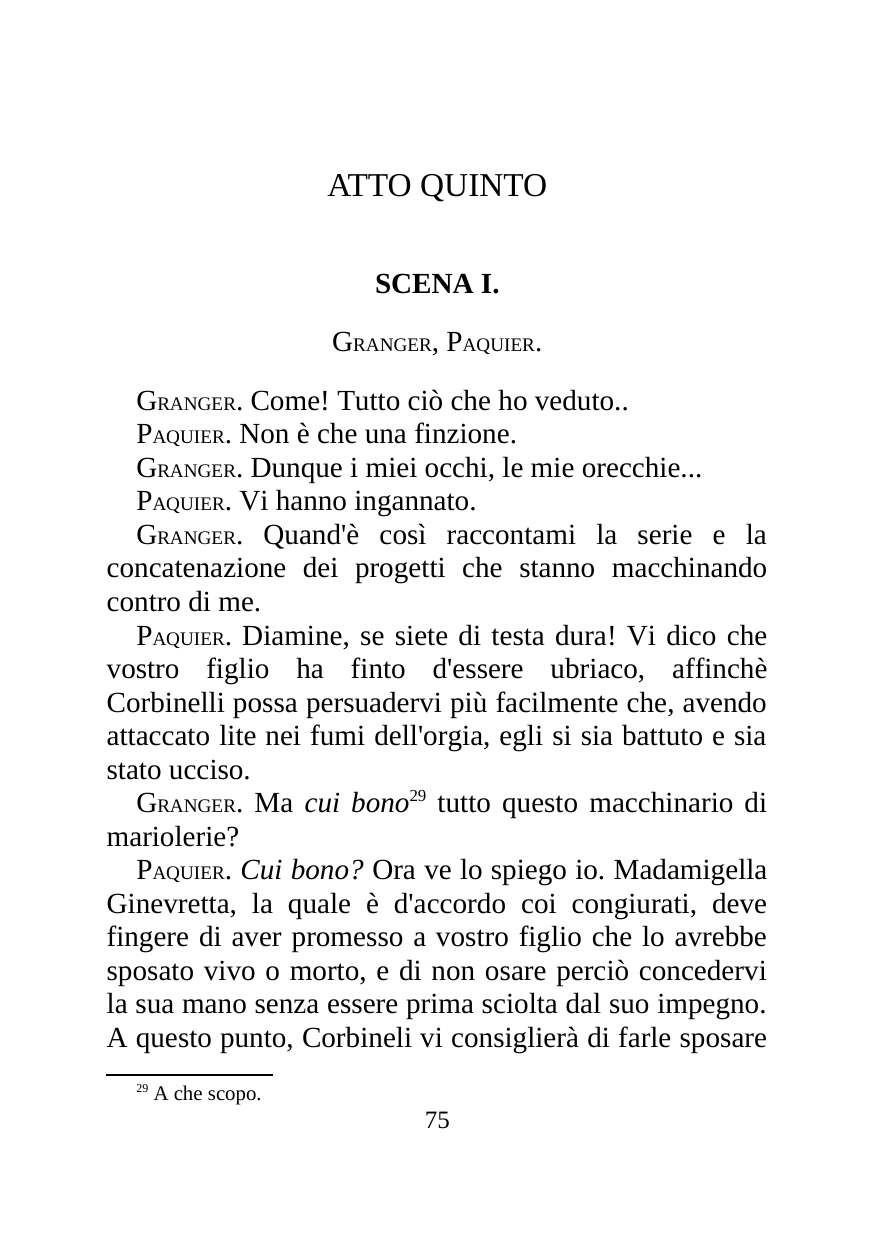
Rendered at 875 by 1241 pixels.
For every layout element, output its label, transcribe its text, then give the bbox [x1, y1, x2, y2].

subtitle SCENA I. [106, 266, 768, 299]
text Paquier. Diamine, se siete di testa dura! Vi dico che vostro figlio ha finto d'essere ubriaco, affinchè Corbinelli possa persuadervi più facilmente che, avendo attaccato lite nei fumi dell'orgia, egli si sia battuto e sia stato ucciso. [106, 618, 768, 785]
text Granger. Ma cui bono tutto questo macchinario di mariolerie? [106, 785, 768, 852]
text Paquier. Cui bono? Ora ve lo spiego io. Madamigella Ginevretta, la quale è d'accordo coi congiurati, deve fingere di aver promesso a vostro figlio che lo avrebbe sposato vivo o morto, e di non osare perciò concedervi la sua mano senza essere prima sciolta dal suo impegno. A questo punto, Corbineli vi consiglierà di farle sposare [106, 852, 768, 1054]
text Granger. Come! Tutto ciò che ho veduto.. [106, 383, 768, 416]
title ATTO QUINTO [106, 165, 768, 203]
text Paquier. Vi hanno ingannato. [106, 483, 768, 517]
text A che scopo. [106, 1081, 768, 1105]
text Granger. Dunque i miei occhi, le mie orecchie... [106, 450, 768, 483]
subtitle Granger, Paquier. [106, 324, 768, 358]
text Granger. Quand'è così raccontami la serie e la concatenazione dei progetti che stanno macchinando contro di me. [106, 517, 768, 618]
text Paquier. Non è che una finzione. [106, 416, 768, 450]
